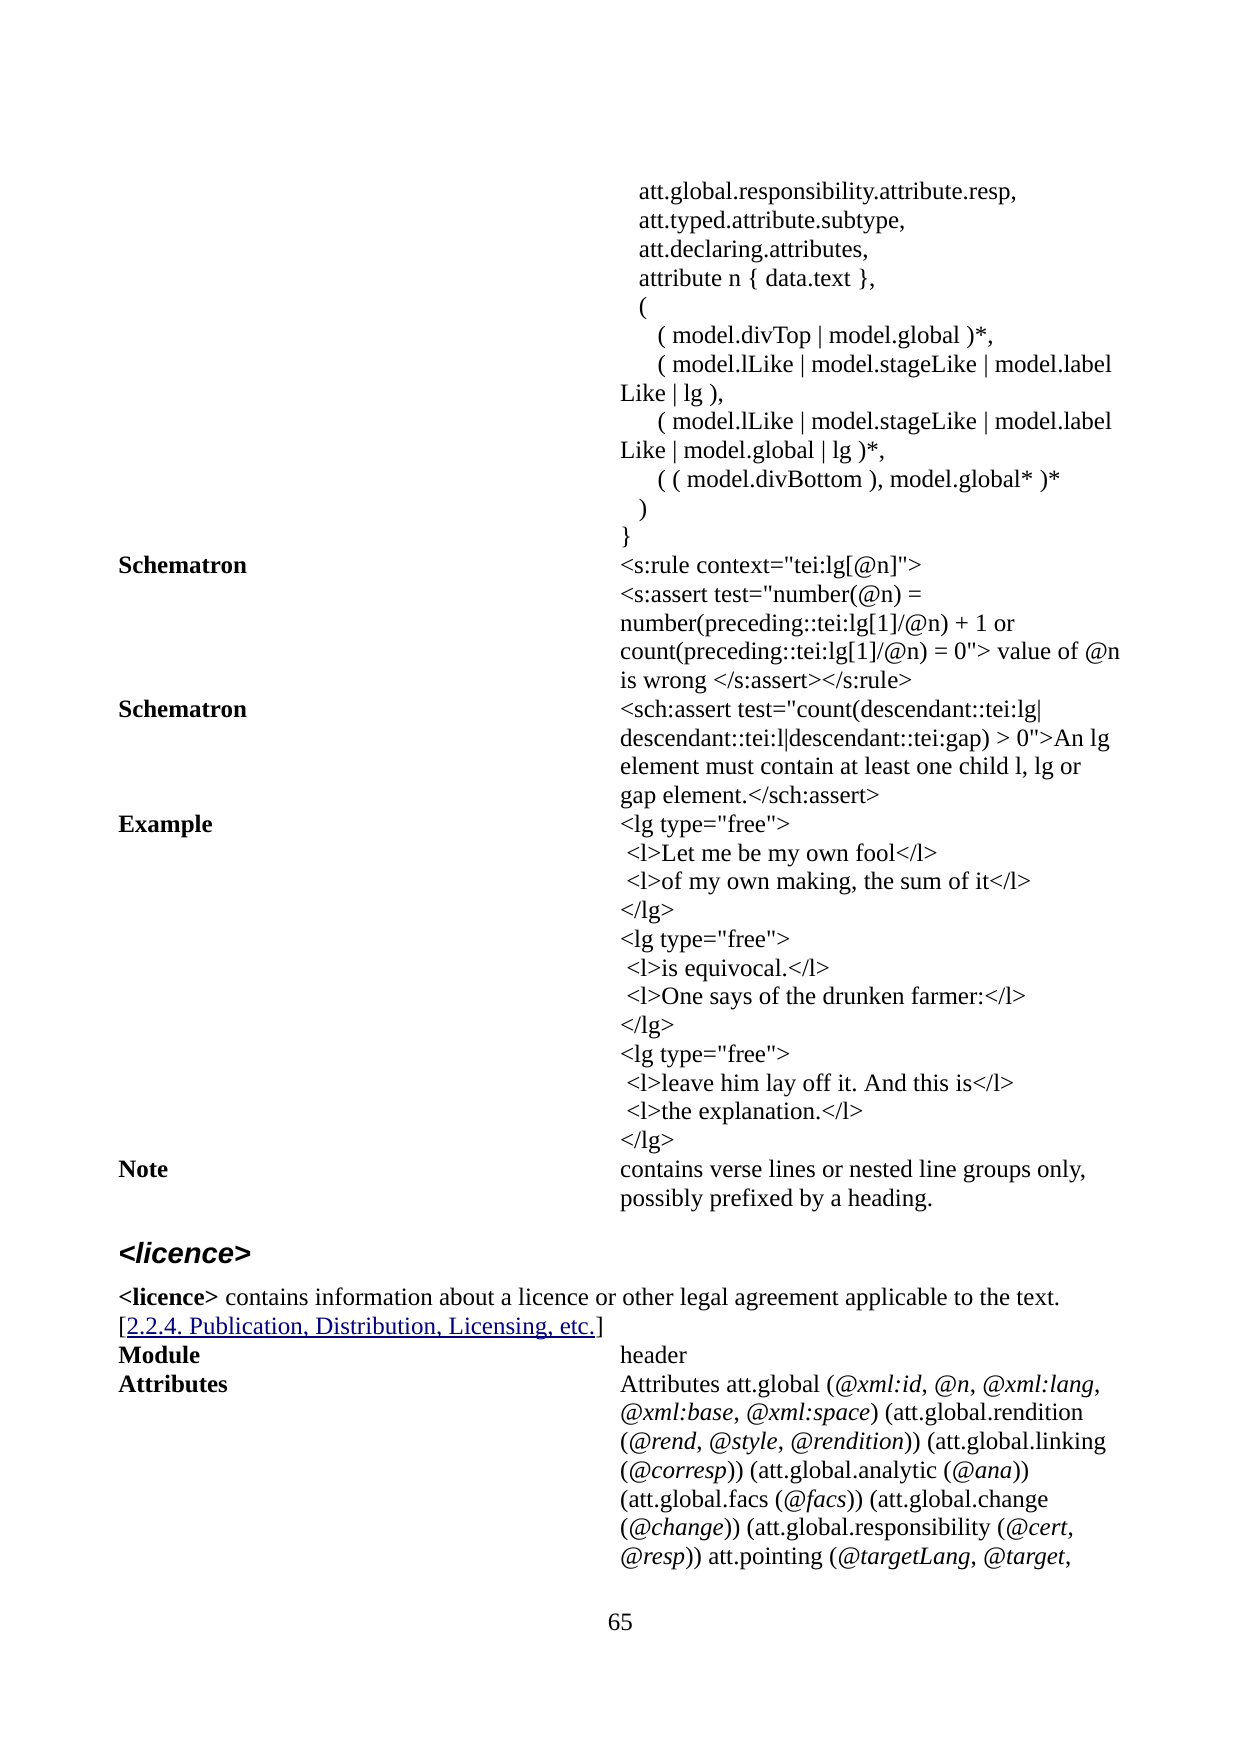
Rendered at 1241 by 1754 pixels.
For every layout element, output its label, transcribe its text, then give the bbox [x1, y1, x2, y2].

table_cell Attributes att.global (@xml:id, @n, @xml:lang, @xml:base, @xml:space) (att.global.rendition (@rend, @style, @rendition)) (att.global.linking (@corresp)) (att.global.analytic (@ana)) (att.global.facs (@facs)) (att.global.change (@change)) (att.global.responsibility (@cert, @resp)) att.pointing (@targetLang, @target, [620, 1369, 1122, 1570]
table_cell <sch:assert test="count(descendant::tei:lg|descendant::tei:l|descendant::tei:gap) > 0">An lg element must contain at least one child l, lg or gap element.</sch:assert> [620, 694, 1122, 809]
table_cell Attributes [118, 1369, 620, 1570]
table_cell [118, 176, 620, 550]
table_cell Schematron [118, 694, 620, 809]
table_cell Schematron [118, 550, 620, 694]
table_cell contains verse lines or nested line groups only, possibly prefixed by a heading. [620, 1154, 1122, 1211]
subtitle <licence> [118, 1236, 1122, 1270]
table_cell header [620, 1340, 1122, 1369]
table_cell Example [118, 809, 620, 1154]
table_cell att.global.responsibility.attribute.resp, att.typed.attribute.subtype, att.declaring.attributes, attribute n { data.text }, ( ( model.divTop | model.global )*, ( model.lLike | model.stageLike | model.labelLike | lg ), ( model.lLike | model.stageLike | model.labelLike | model.global | lg )*, ( ( model.divBottom ), model.global* )* ) } [620, 176, 1122, 550]
table_cell <lg type="free"> <l>Let me be my own fool</l> <l>of my own making, the sum of it</l> </lg> <lg type="free"> <l>is equivocal.</l> <l>One says of the drunken farmer:</l> </lg> <lg type="free"> <l>leave him lay off it. And this is</l> <l>the explanation.</l> </lg> [620, 809, 1122, 1154]
table_header <licence> contains information about a licence or other legal agreement applicable to the text. [2.2.4. Publication, Distribution, Licensing, etc.] [118, 1283, 1122, 1340]
table_cell Module [118, 1340, 620, 1369]
table_cell Note [118, 1154, 620, 1211]
table_cell <s:rule context="tei:lg[@n]"> <s:assert test="number(@n) = number(preceding::tei:lg[1]/@n) + 1 or count(preceding::tei:lg[1]/@n) = 0"> value of @n is wrong </s:assert></s:rule> [620, 550, 1122, 694]
